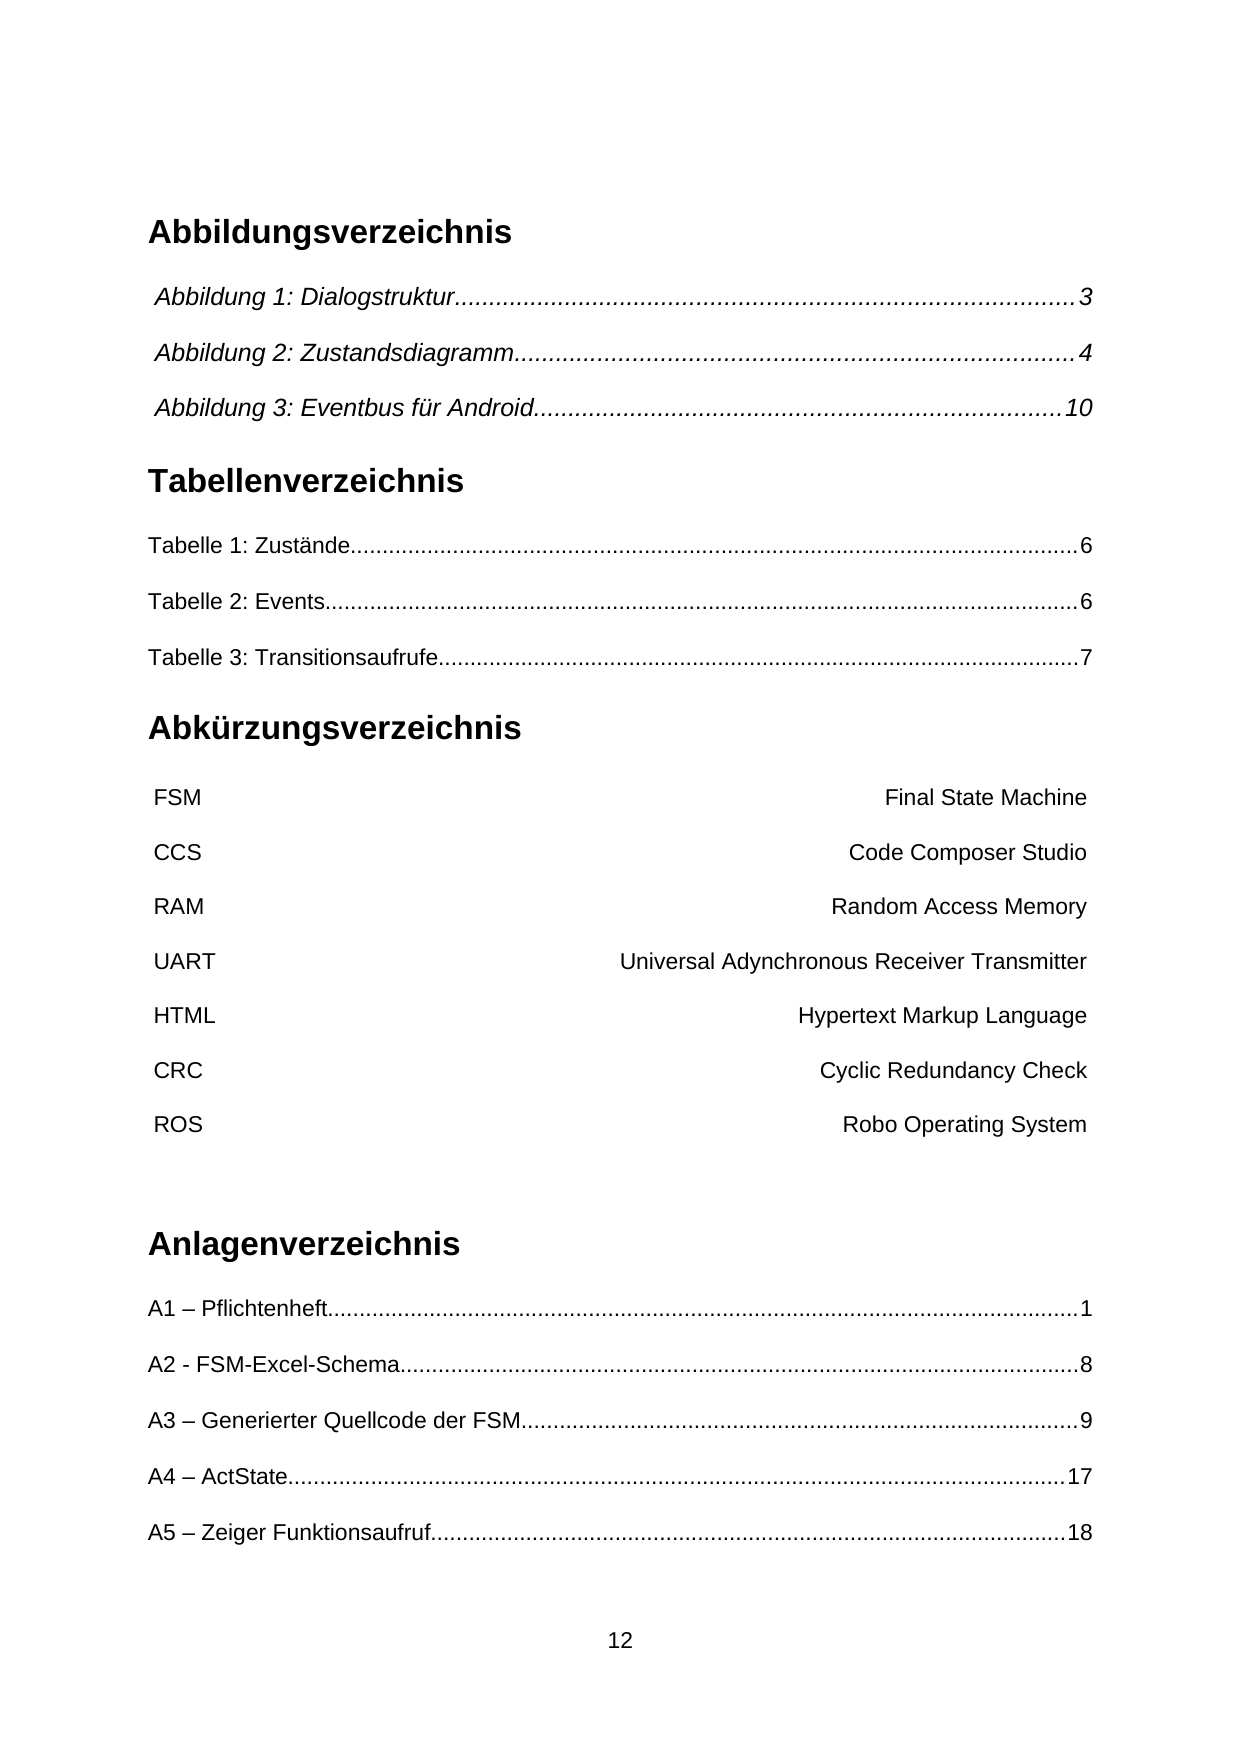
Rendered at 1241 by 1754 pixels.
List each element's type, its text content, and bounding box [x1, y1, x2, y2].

text A4 – ActState 17 [148, 1463, 1093, 1489]
text A5 – Zeiger Funktionsaufruf 18 [148, 1519, 1093, 1545]
table_cell Universal Adynchronous Receiver Transmitter [514, 942, 1093, 996]
subtitle Tabellenverzeichnis [148, 462, 1093, 500]
subtitle Anlagenverzeichnis [148, 1224, 1093, 1263]
text Abbildung 2: Zustandsdiagramm 4 [148, 338, 1093, 367]
table_cell UART [148, 942, 513, 996]
table_cell HTML [148, 996, 513, 1051]
table_header FSM [148, 779, 513, 833]
text A3 – Generierter Quellcode der FSM 9 [148, 1407, 1093, 1433]
subtitle Abbildungsverzeichnis [148, 212, 1093, 251]
text Abbildung 1: Dialogstruktur 3 [148, 282, 1093, 311]
table_header Final State Machine [514, 779, 1093, 833]
text Tabelle 3: Transitionsaufrufe 7 [148, 644, 1093, 670]
subtitle Abkürzungsverzeichnis [148, 708, 1093, 747]
table_cell Robo Operating System [514, 1105, 1093, 1160]
table_cell Hypertext Markup Language [514, 996, 1093, 1051]
table_cell Cyclic Redundancy Check [514, 1051, 1093, 1105]
table_cell CRC [148, 1051, 513, 1105]
text Tabelle 1: Zustände 6 [148, 532, 1093, 558]
table_cell RAM [148, 888, 513, 942]
text Tabelle 2: Events 6 [148, 588, 1093, 614]
table_cell ROS [148, 1105, 513, 1160]
text A2 - FSM-Excel-Schema 8 [148, 1351, 1093, 1377]
table_cell Random Access Memory [514, 888, 1093, 942]
table_cell CCS [148, 833, 513, 887]
table_cell Code Composer Studio [514, 833, 1093, 887]
text Abbildung 3: Eventbus für Android 10 [148, 393, 1093, 422]
text A1 – Pflichtenheft 1 [148, 1294, 1093, 1321]
